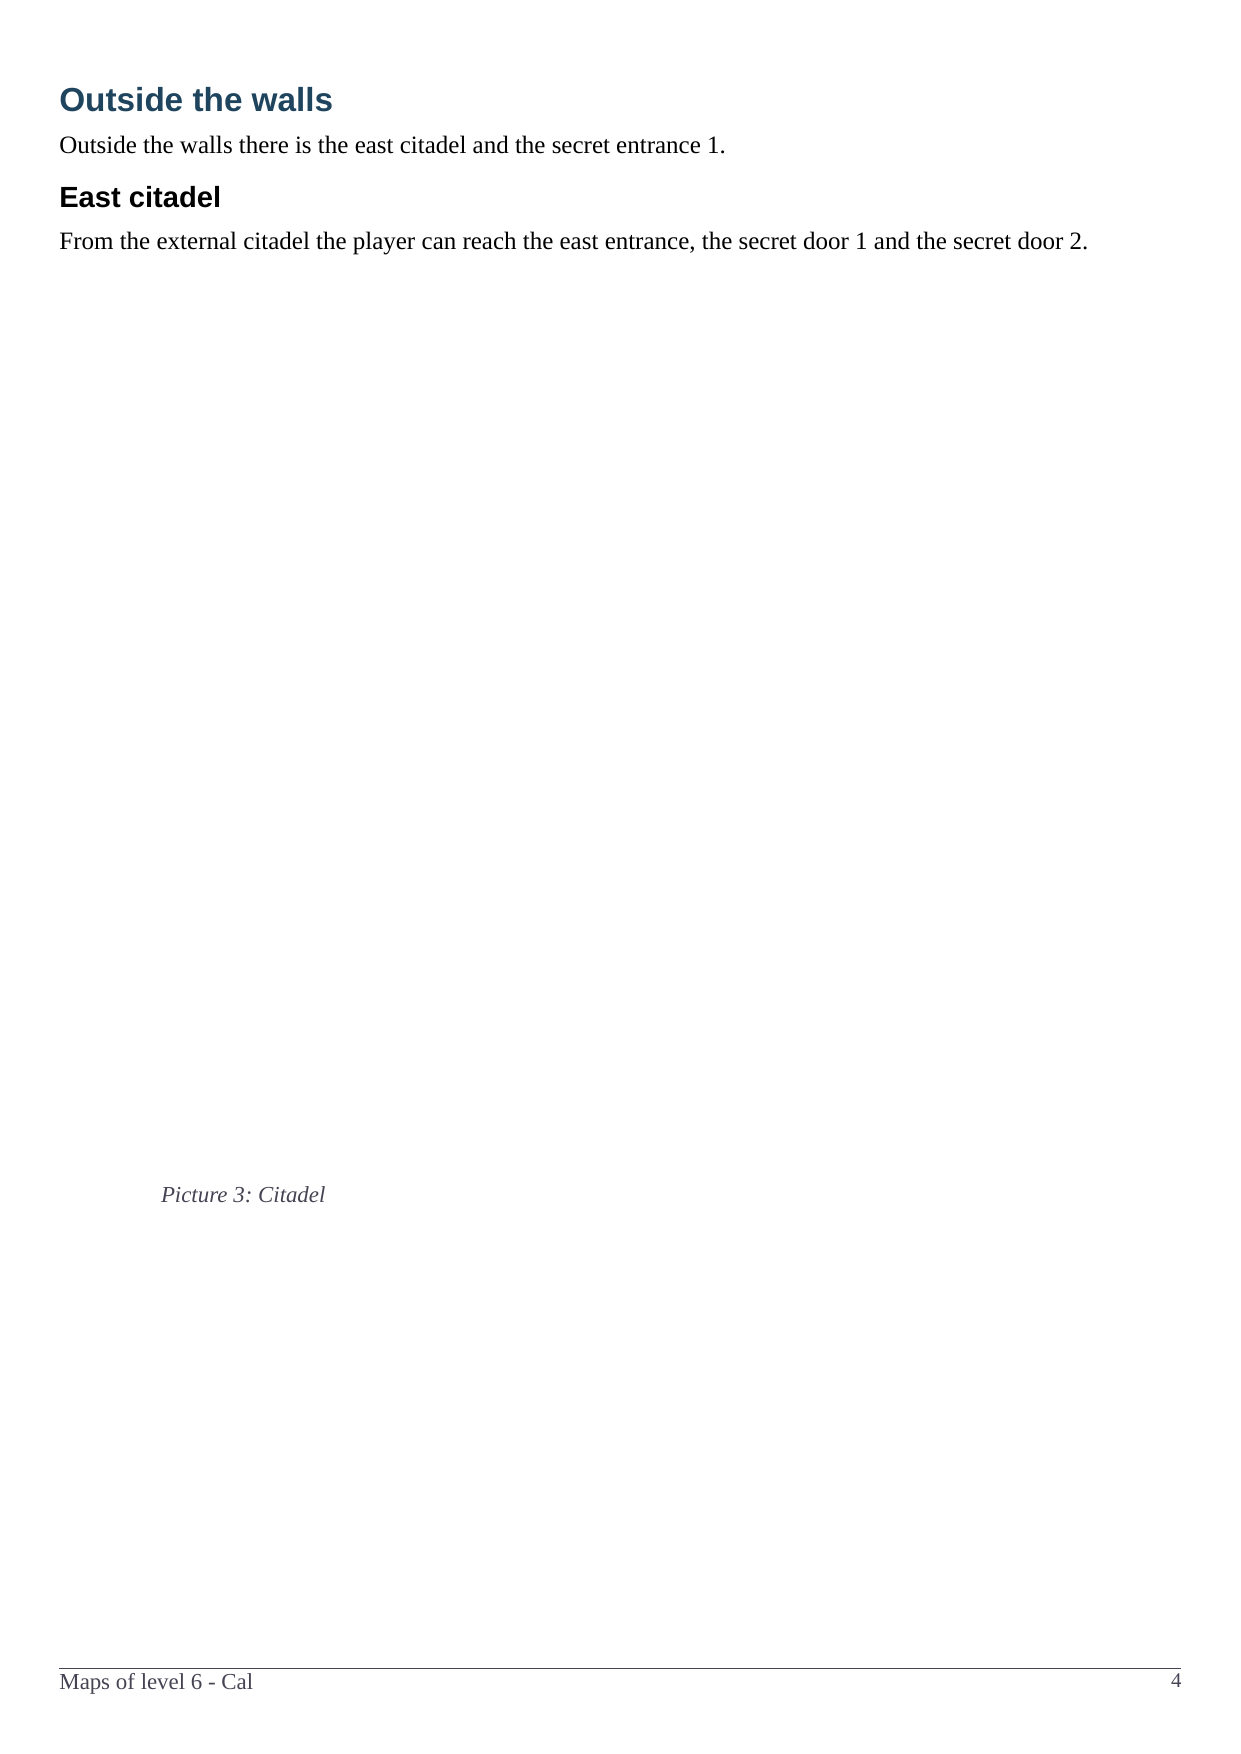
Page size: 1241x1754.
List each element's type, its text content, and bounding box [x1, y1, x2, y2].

subtitle Outside the walls [59, 80, 1181, 118]
text Outside the walls there is the east citadel and the secret entrance 1. [59, 131, 1181, 159]
text Picture 3: Citadel [161, 273, 1079, 1207]
text From the external citadel the player can reach the east entrance, the secret door 1 and the secret door 2. [59, 226, 1181, 254]
subtitle East citadel [59, 180, 1181, 213]
